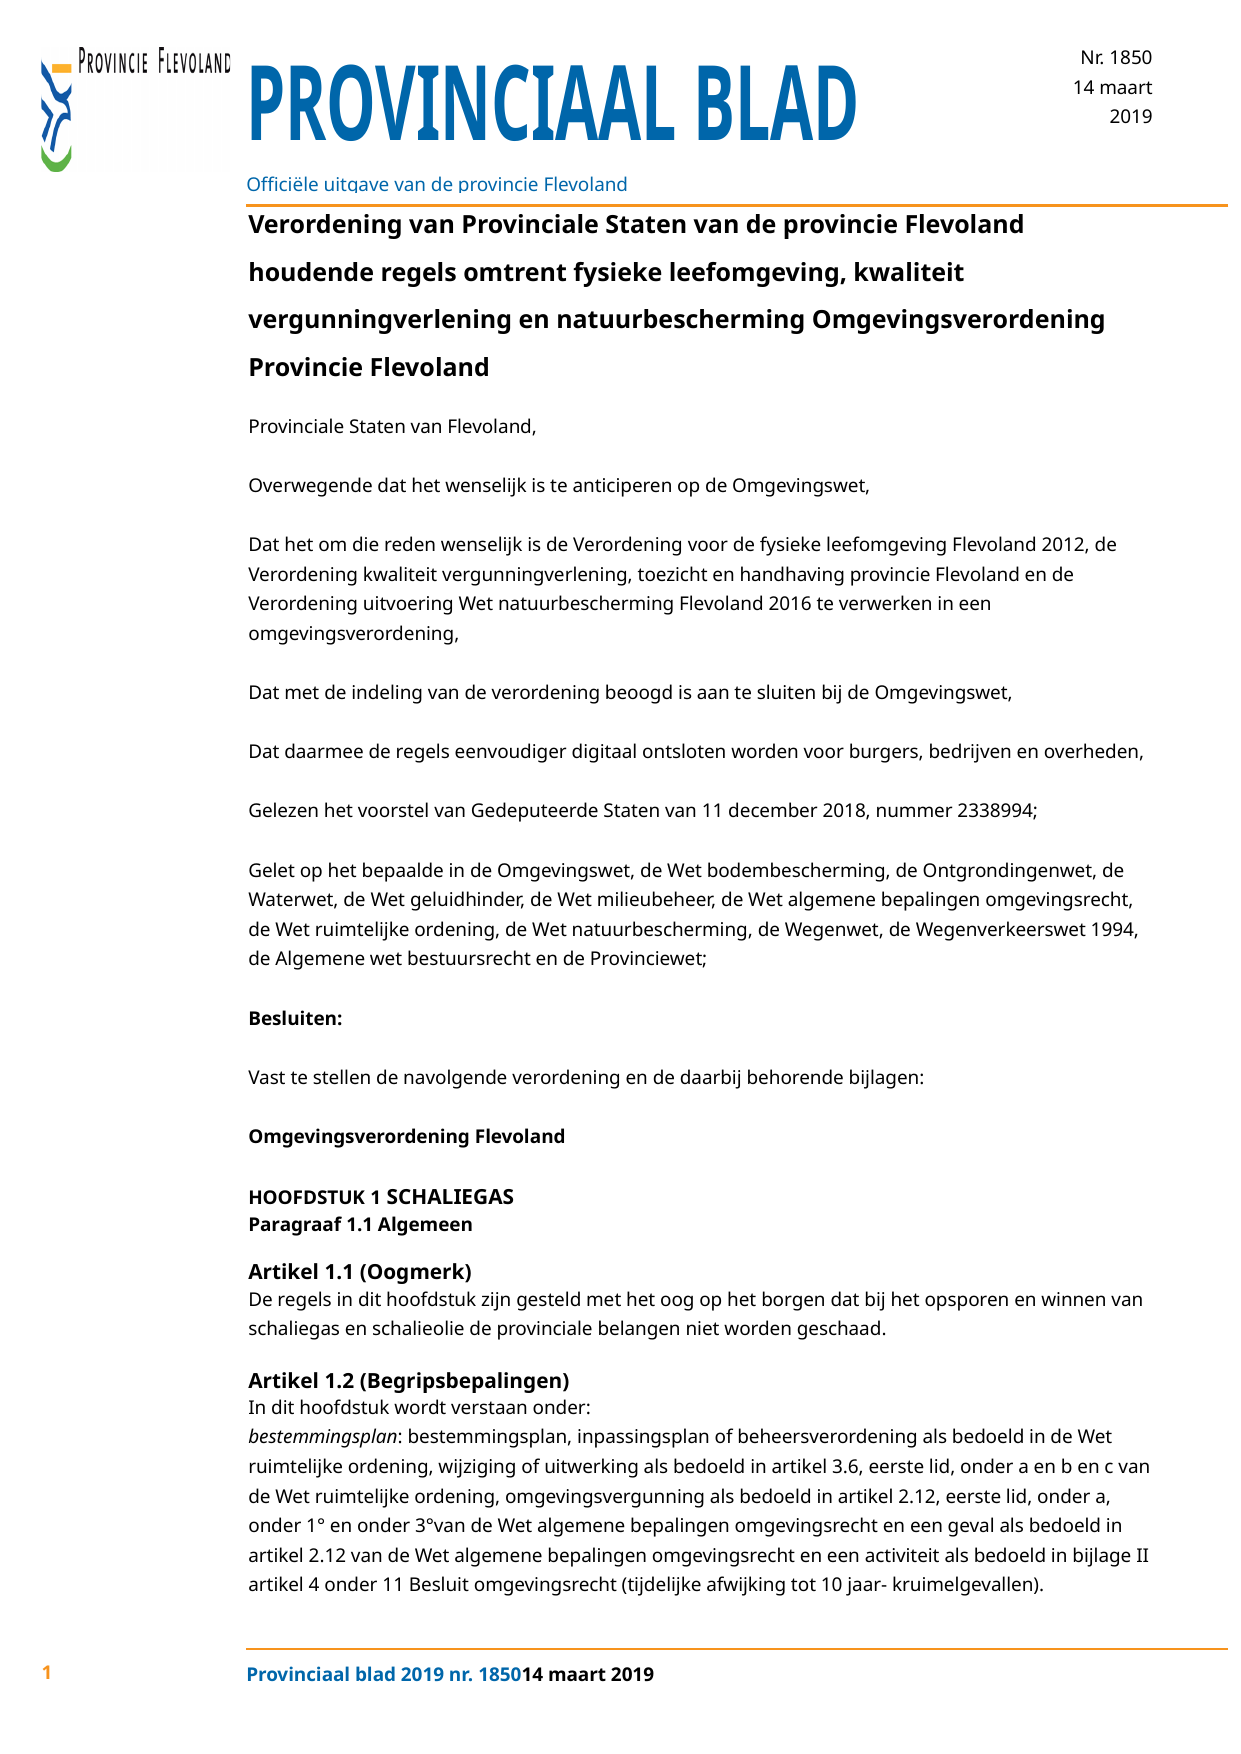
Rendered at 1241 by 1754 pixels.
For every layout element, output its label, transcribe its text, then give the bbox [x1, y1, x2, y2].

text Provinciale Staten van Flevoland, [248, 413, 1152, 439]
text Overwegende dat het wenselijk is te anticiperen op de Omgevingswet, [248, 472, 1152, 498]
text In dit hoofdstuk wordt verstaan onder: [248, 1394, 1152, 1420]
text Verordening van Provinciale Staten van de provincie Flevoland houdende regels omtrent fysieke leefomgeving, kwaliteit vergunningverlening en natuurbescherming Omgevingsverordening Provincie Flevoland [248, 207, 1152, 384]
text Besluiten: [248, 1005, 1152, 1031]
text Dat daarmee de regels eenvoudiger digitaal ontsloten worden voor burgers, bedrijven en overheden, [248, 738, 1152, 764]
text De regels in dit hoofdstuk zijn gesteld met het oog op het borgen dat bij het opsporen en winnen van schaliegas en schalieolie de provinciale belangen niet worden geschaad. [248, 1286, 1152, 1341]
text Artikel 1.2 (Begripsbepalingen) [248, 1366, 1152, 1394]
text Gelezen het voorstel van Gedeputeerde Staten van 11 december 2018, nummer 2338994; [248, 798, 1152, 823]
text Artikel 1.1 (Oogmerk) [248, 1257, 1152, 1286]
text Dat met de indeling van de verordening beoogd is aan te sluiten bij de Omgevingswet, [248, 679, 1152, 705]
text Dat het om die reden wenselijk is de Verordening voor de fysieke leefomgeving Flevoland 2012, de Verordening kwaliteit vergunningverlening, toezicht en handhaving provincie Flevoland en de Verordening uitvoering Wet natuurbescherming Flevoland 2016 te verwerken in een omgevingsverordening, [248, 531, 1152, 646]
text Gelet op het bepaalde in de Omgevingswet, de Wet bodembescherming, de Ontgrondingenwet, de Waterwet, de Wet geluidhinder, de Wet milieubeheer, de Wet algemene bepalingen omgevingsrecht, de Wet ruimtelijke ordening, de Wet natuurbescherming, de Wegenwet, de Wegenverkeerswet 1994, de Algemene wet bestuursrecht en de Provinciewet; [248, 857, 1152, 971]
text HOOFDSTUK 1 SCHALIEGAS [248, 1182, 1152, 1211]
text bestemmingsplan: bestemmingsplan, inpassingsplan of beheersverordening als bedoeld in de Wet ruimtelijke ordening, wijziging of uitwerking als bedoeld in artikel 3.6, eerste lid, onder a en b en c van de Wet ruimtelijke ordening, omgevingsvergunning als bedoeld in artikel 2.12, eerste lid, onder a, onder 1° en onder 3°van de Wet algemene bepalingen omgevingsrecht en een geval als bedoeld in artikel 2.12 van de Wet algemene bepalingen omgevingsrecht en een activiteit als bedoeld in bijlage II artikel 4 onder 11 Besluit omgevingsrecht (tijdelijke afwijking tot 10 jaar- kruimelgevallen). [248, 1424, 1152, 1597]
text Omgevingsverordening Flevoland [248, 1123, 1152, 1149]
text Vast te stellen de navolgende verordening en de daarbij behorende bijlagen: [248, 1064, 1152, 1090]
text Paragraaf 1.1 Algemeen [248, 1211, 1152, 1236]
picture [41, 47, 231, 172]
